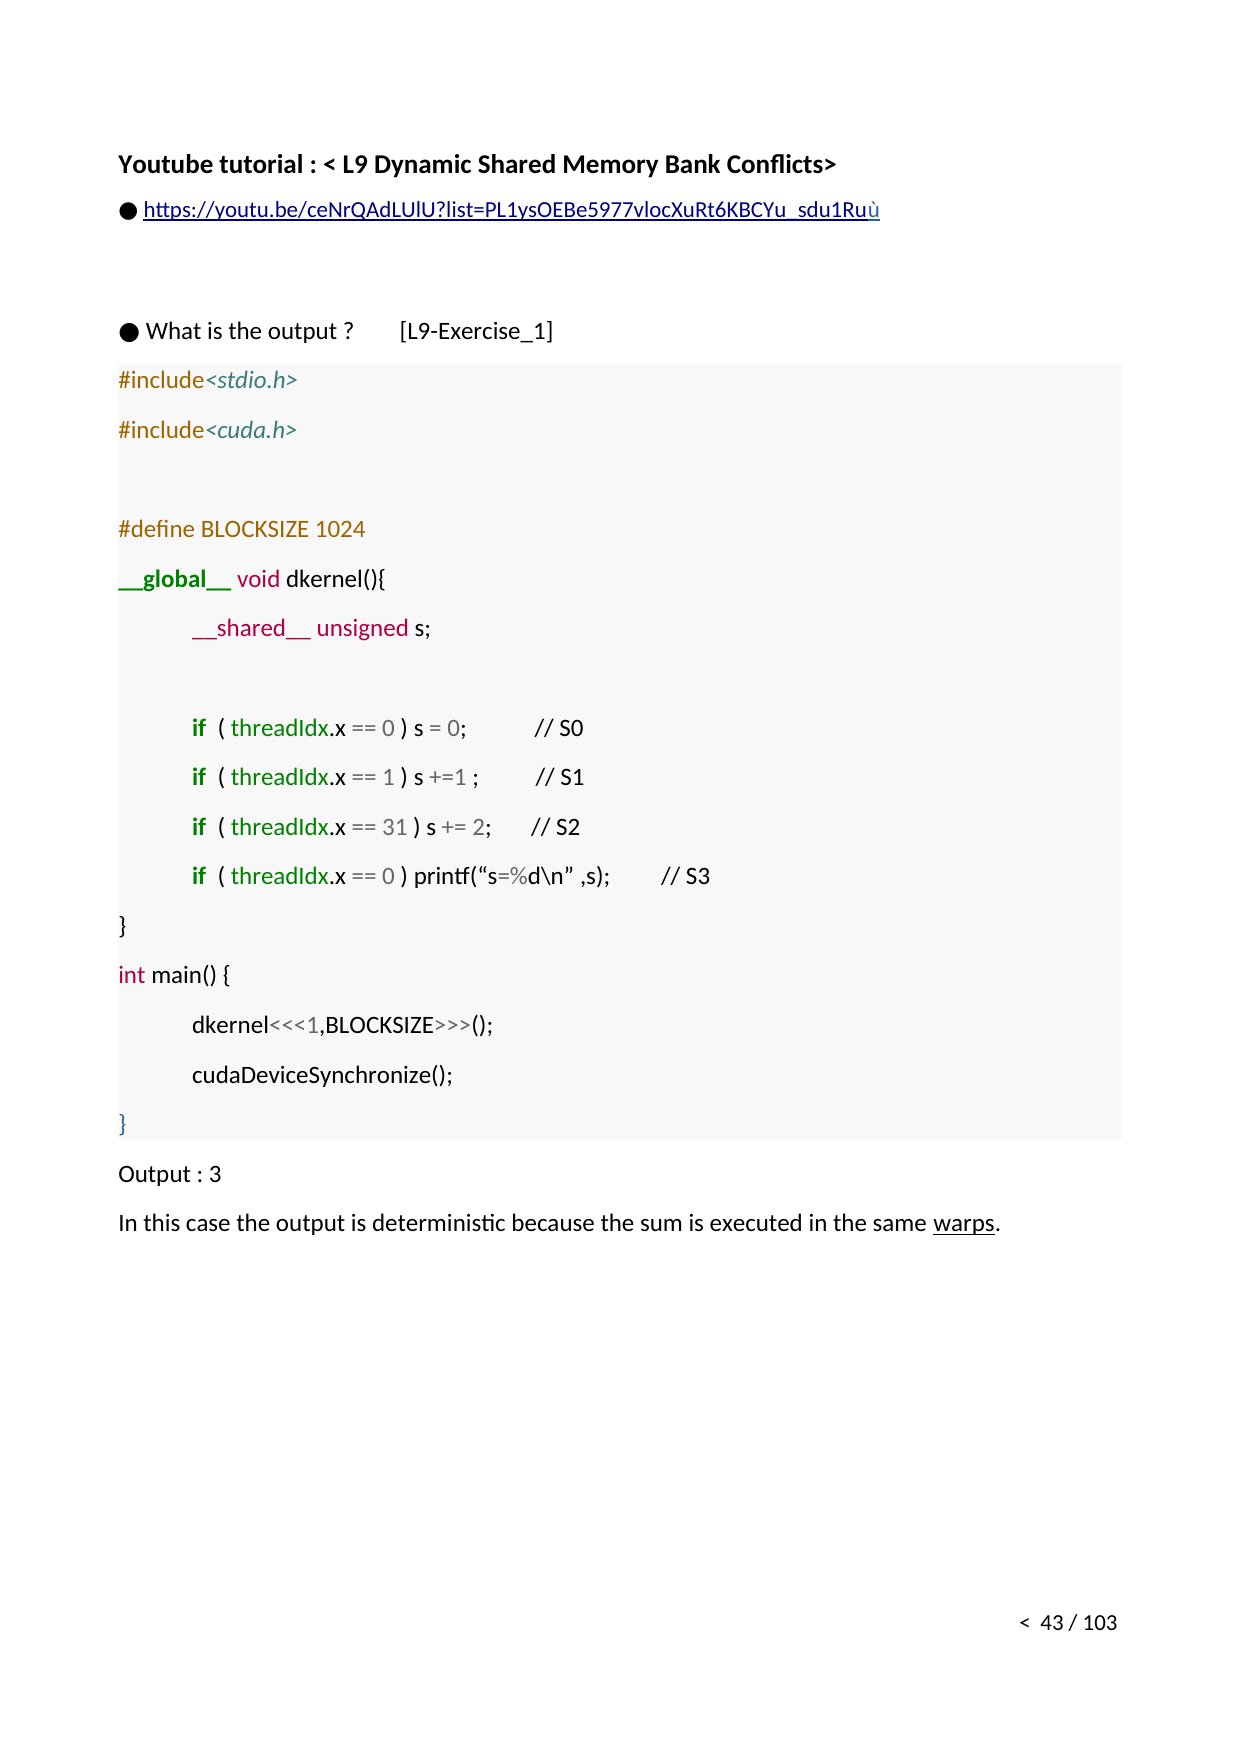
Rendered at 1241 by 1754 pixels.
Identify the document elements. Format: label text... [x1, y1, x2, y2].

subtitle Youtube tutorial : < L9 Dynamic Shared Memory Bank Conflicts> [118, 148, 1122, 181]
text } [118, 1108, 1122, 1139]
text if ( threadIdx.x == 1 ) s +=1 ; // S1 [118, 761, 1122, 792]
text __global__ void dkernel(){ [118, 563, 1122, 593]
text int main() { [118, 959, 1122, 990]
text if ( threadIdx.x == 31 ) s += 2; // S2 [118, 811, 1122, 841]
text Output : 3 [118, 1158, 1122, 1188]
text #include<stdio.h> [118, 364, 1122, 395]
text } [118, 910, 1122, 941]
text if ( threadIdx.x == 0 ) printf(“s=%d\n” ,s); // S3 [118, 860, 1122, 891]
text ● What is the output ? [L9-Exercise_1] [118, 315, 1122, 346]
text #define BLOCKSIZE 1024 [118, 513, 1122, 544]
text In this case the output is deterministic because the sum is executed in the same warps. [118, 1207, 1122, 1238]
text if ( threadIdx.x == 0 ) s = 0; // S0 [118, 712, 1122, 742]
text dkernel<<<1,BLOCKSIZE>>>(); [118, 1009, 1122, 1040]
text __shared__ unsigned s; [118, 612, 1122, 643]
text cudaDeviceSynchronize(); [118, 1059, 1122, 1089]
text ● https://youtu.be/ceNrQAdLUlU?list=PL1ysOEBe5977vlocXuRt6KBCYu_sdu1Ruù [118, 195, 1122, 223]
text #include<cuda.h> [118, 414, 1122, 445]
